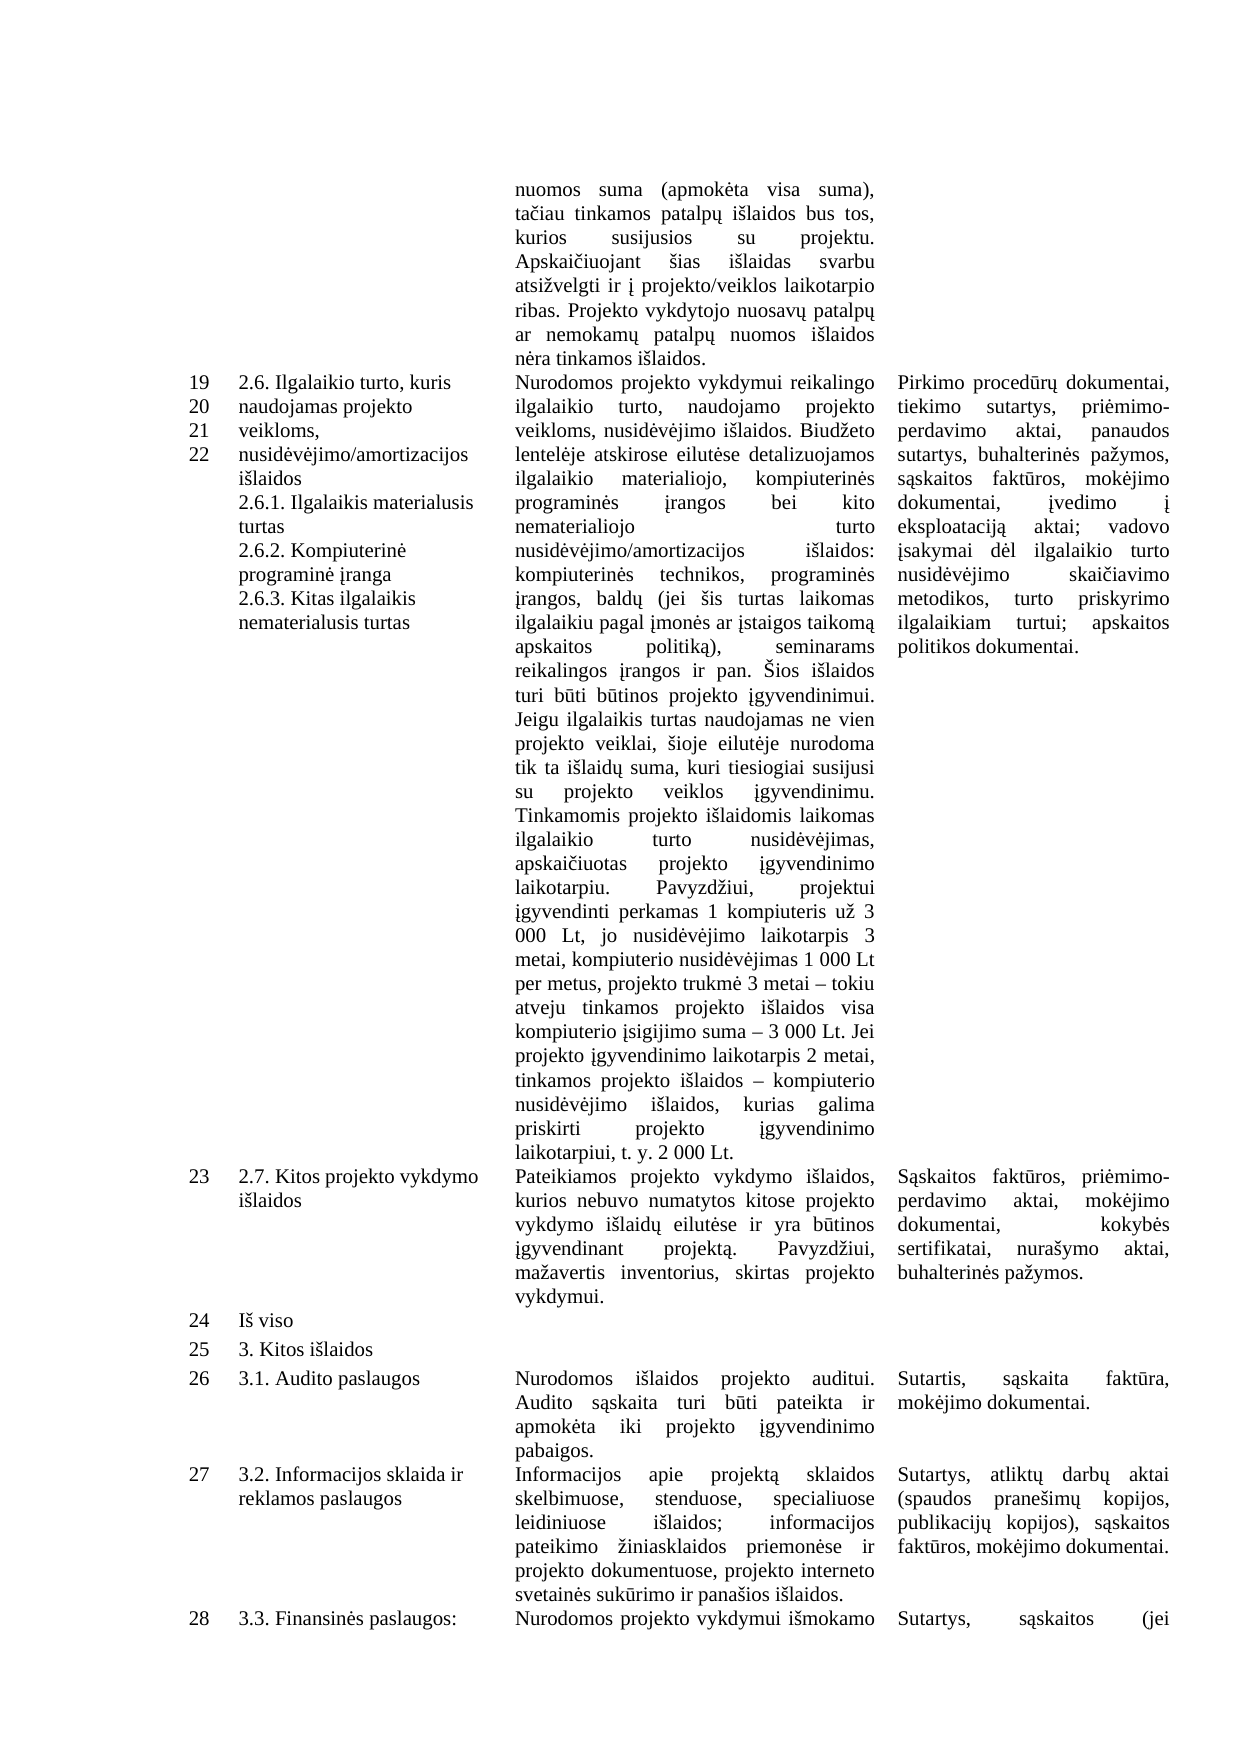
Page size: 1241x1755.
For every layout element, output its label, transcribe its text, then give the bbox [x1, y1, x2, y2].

table_cell Sutartys, atliktų darbų aktai (spaudos pranešimų kopijos, publikacijų kopijos), sąskaitos faktūros, mokėjimo dokumentai. [886, 1462, 1181, 1606]
table_cell [227, 177, 503, 370]
table_cell [504, 1337, 886, 1366]
table_cell 25 [177, 1337, 227, 1366]
table_cell 27 [177, 1462, 227, 1606]
table_cell Iš viso [227, 1308, 503, 1337]
table_cell [504, 1308, 886, 1337]
table_cell [886, 1308, 1181, 1337]
table_cell nuomos suma (apmokėta visa suma), tačiau tinkamos patalpų išlaidos bus tos, kurios susijusios su projektu. Apskaičiuojant šias išlaidas svarbu atsižvelgti ir į projekto/veiklos laikotarpio ribas. Projekto vykdytojo nuosavų patalpų ar nemokamų patalpų nuomos išlaidos nėra tinkamos išlaidos. [504, 177, 886, 370]
table_cell 3.3. Finansinės paslaugos: [227, 1606, 503, 1630]
table_cell Pirkimo procedūrų dokumentai, tiekimo sutartys, priėmimo-perdavimo aktai, panaudos sutartys, buhalterinės pažymos, sąskaitos faktūros, mokėjimo dokumentai, įvedimo į eksploataciją aktai; vadovo įsakymai dėl ilgalaikio turto nusidėvėjimo skaičiavimo metodikos, turto priskyrimo ilgalaikiam turtui; apskaitos politikos dokumentai. [886, 370, 1181, 1164]
table_cell Sutartis, sąskaita faktūra, mokėjimo dokumentai. [886, 1366, 1181, 1462]
table_cell Informacijos apie projektą sklaidos skelbimuose, stenduose, specialiuose leidiniuose išlaidos; informacijos pateikimo žiniasklaidos priemonėse ir projekto dokumentuose, projekto interneto svetainės sukūrimo ir panašios išlaidos. [504, 1462, 886, 1606]
table_cell [886, 1337, 1181, 1366]
table_cell Nurodomos projekto vykdymui išmokamo [504, 1606, 886, 1630]
table_cell 23 [177, 1164, 227, 1308]
table_cell 19 20 21 22 [177, 370, 227, 1164]
table_cell 26 [177, 1366, 227, 1462]
table_cell 2.7. Kitos projekto vykdymo išlaidos [227, 1164, 503, 1308]
table_cell Pateikiamos projekto vykdymo išlaidos, kurios nebuvo numatytos kitose projekto vykdymo išlaidų eilutėse ir yra būtinos įgyvendinant projektą. Pavyzdžiui, mažavertis inventorius, skirtas projekto vykdymui. [504, 1164, 886, 1308]
table_cell Nurodomos išlaidos projekto auditui. Audito sąskaita turi būti pateikta ir apmokėta iki projekto įgyvendinimo pabaigos. [504, 1366, 886, 1462]
table_cell 3.1. Audito paslaugos [227, 1366, 503, 1462]
table_cell Sąskaitos faktūros, priėmimo-perdavimo aktai, mokėjimo dokumentai, kokybės sertifikatai, nurašymo aktai, buhalterinės pažymos. [886, 1164, 1181, 1308]
table_cell [886, 177, 1181, 370]
table_cell 2.6. Ilgalaikio turto, kuris naudojamas projekto veikloms, nusidėvėjimo/amortizacijos išlaidos 2.6.1. Ilgalaikis materialusis turtas 2.6.2. Kompiuterinė programinė įranga 2.6.3. Kitas ilgalaikis nematerialusis turtas [227, 370, 503, 1164]
table_cell 3.2. Informacijos sklaida ir reklamos paslaugos [227, 1462, 503, 1606]
table_cell 28 [177, 1606, 227, 1630]
table_cell 3. Kitos išlaidos [227, 1337, 503, 1366]
table_cell Nurodomos projekto vykdymui reikalingo ilgalaikio turto, naudojamo projekto veikloms, nusidėvėjimo išlaidos. Biudžeto lentelėje atskirose eilutėse detalizuojamos ilgalaikio materialiojo, kompiuterinės programinės įrangos bei kito nematerialiojo turto nusidėvėjimo/amortizacijos išlaidos: kompiuterinės technikos, programinės įrangos, baldų (jei šis turtas laikomas ilgalaikiu pagal įmonės ar įstaigos taikomą apskaitos politiką), seminarams reikalingos įrangos ir pan. Šios išlaidos turi būti būtinos projekto įgyvendinimui. Jeigu ilgalaikis turtas naudojamas ne vien projekto veiklai, šioje eilutėje nurodoma tik ta išlaidų suma, kuri tiesiogiai susijusi su projekto veiklos įgyvendinimu. Tinkamomis projekto išlaidomis laikomas ilgalaikio turto nusidėvėjimas, apskaičiuotas projekto įgyvendinimo laikotarpiu. Pavyzdžiui, projektui įgyvendinti perkamas 1 kompiuteris už 3 000 Lt, jo nusidėvėjimo laikotarpis 3 metai, kompiuterio nusidėvėjimas 1 000 Lt per metus, projekto trukmė 3 metai – tokiu atveju tinkamos projekto išlaidos visa kompiuterio įsigijimo suma – 3 000 Lt. Jei projekto įgyvendinimo laikotarpis 2 metai, tinkamos projekto išlaidos – kompiuterio nusidėvėjimo išlaidos, kurias galima priskirti projekto įgyvendinimo laikotarpiui, t. y. 2 000 Lt. [504, 370, 886, 1164]
table_cell 24 [177, 1308, 227, 1337]
table_cell Sutartys, sąskaitos (jei [886, 1606, 1181, 1630]
table_cell [177, 177, 227, 370]
